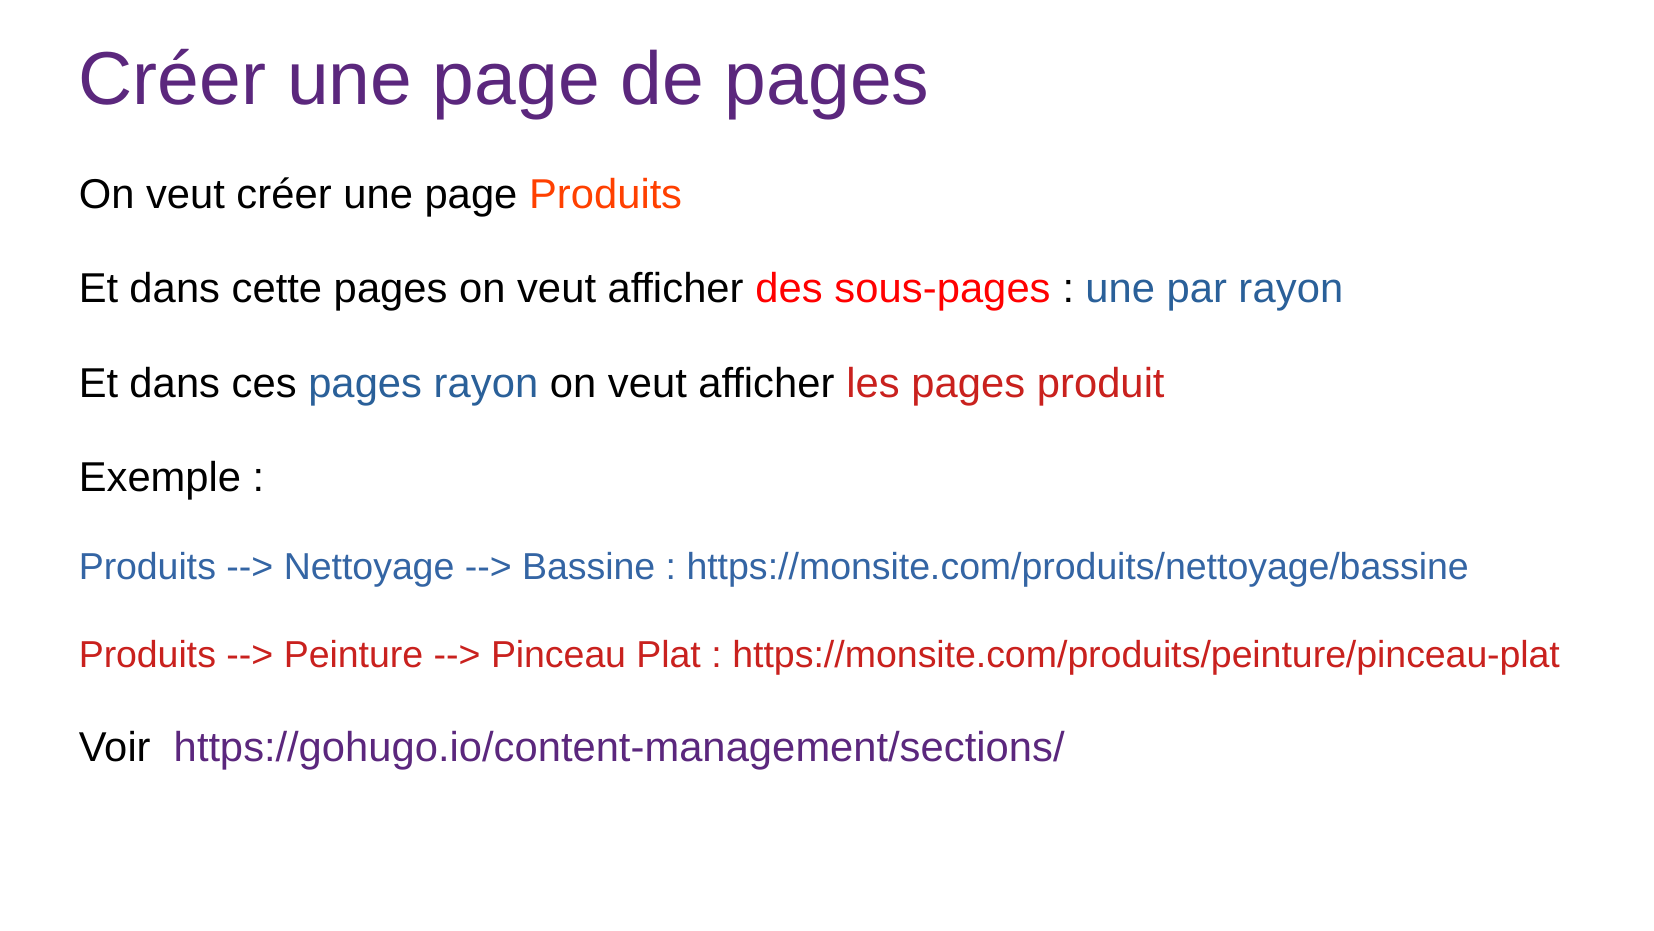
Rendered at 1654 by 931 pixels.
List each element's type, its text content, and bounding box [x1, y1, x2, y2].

text_box On veut créer une page Produits Et dans cette pages on veut afficher des sous-pages : une par rayon Et dans ces pages rayon on veut afficher les pages produit Exemple : Produits --> Nettoyage --> Bassine : https://monsite.com/produits/nettoyage/bassine Produits --> Peinture --> Pinceau Plat : https://monsite.com/produits/peinture/pinceau-plat Voir https://gohugo.io/content-management/sections/ [78, 147, 1595, 857]
title Créer une page de pages [78, 36, 1556, 147]
